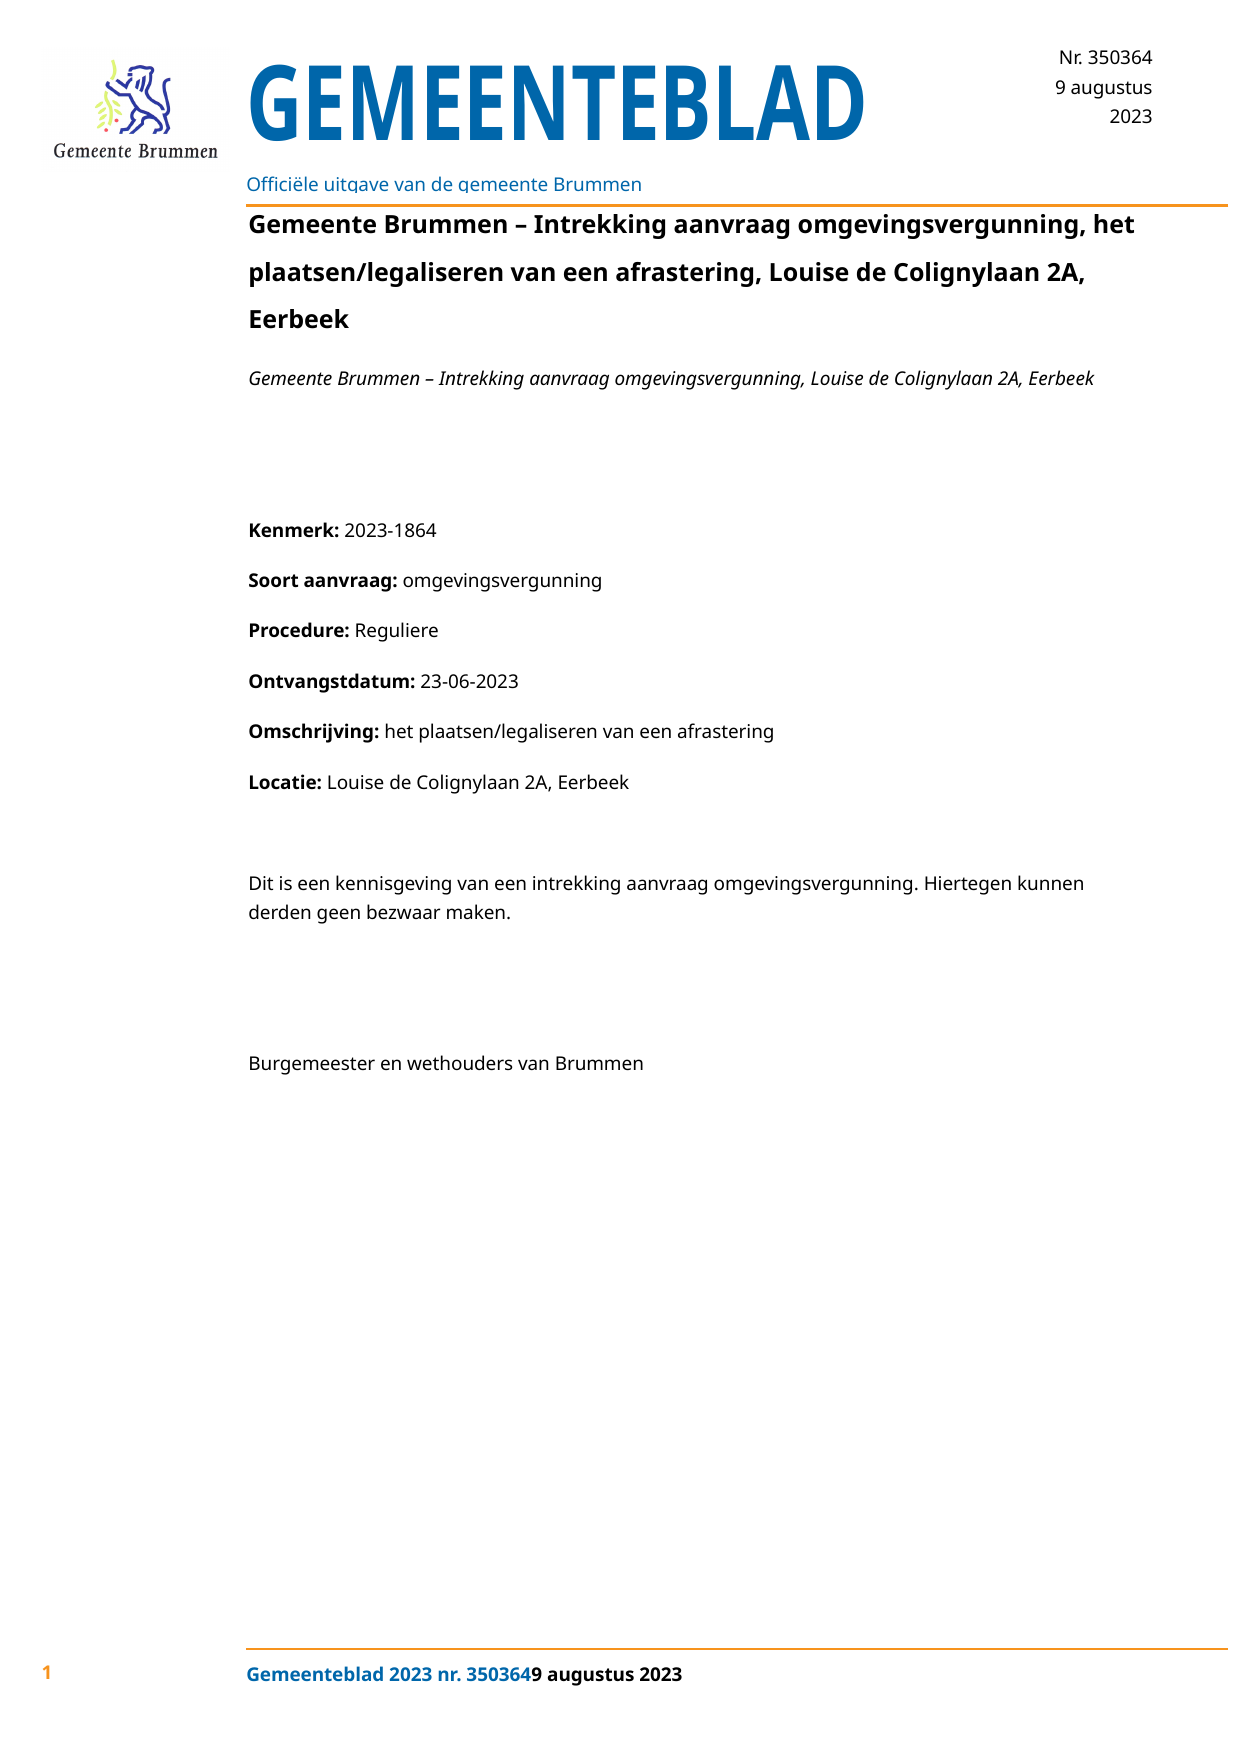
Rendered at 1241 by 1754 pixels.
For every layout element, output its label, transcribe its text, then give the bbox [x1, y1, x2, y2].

text Procedure: Reguliere [248, 618, 1152, 643]
text Kenmerk: 2023-1864 [248, 517, 1152, 542]
text Burgemeester en wethouders van Brummen [248, 1051, 1152, 1076]
text Dit is een kennisgeving van een intrekking aanvraag omgevingsvergunning. Hiertegen kunnen derden geen bezwaar maken. [248, 870, 1152, 925]
picture [41, 47, 231, 172]
text Locatie: Louise de Colignylaan 2A, Eerbeek [248, 769, 1152, 794]
text Gemeente Brummen – Intrekking aanvraag omgevingsvergunning, het plaatsen/legaliseren van een afrastering, Louise de Colignylaan 2A, Eerbeek [248, 207, 1152, 336]
text Gemeente Brummen – Intrekking aanvraag omgevingsvergunning, Louise de Colignylaan 2A, Eerbeek [248, 366, 1152, 391]
text Ontvangstdatum: 23-06-2023 [248, 668, 1152, 694]
text Soort aanvraag: omgevingsvergunning [248, 567, 1152, 593]
text Omschrijving: het plaatsen/legaliseren van een afrastering [248, 718, 1152, 744]
